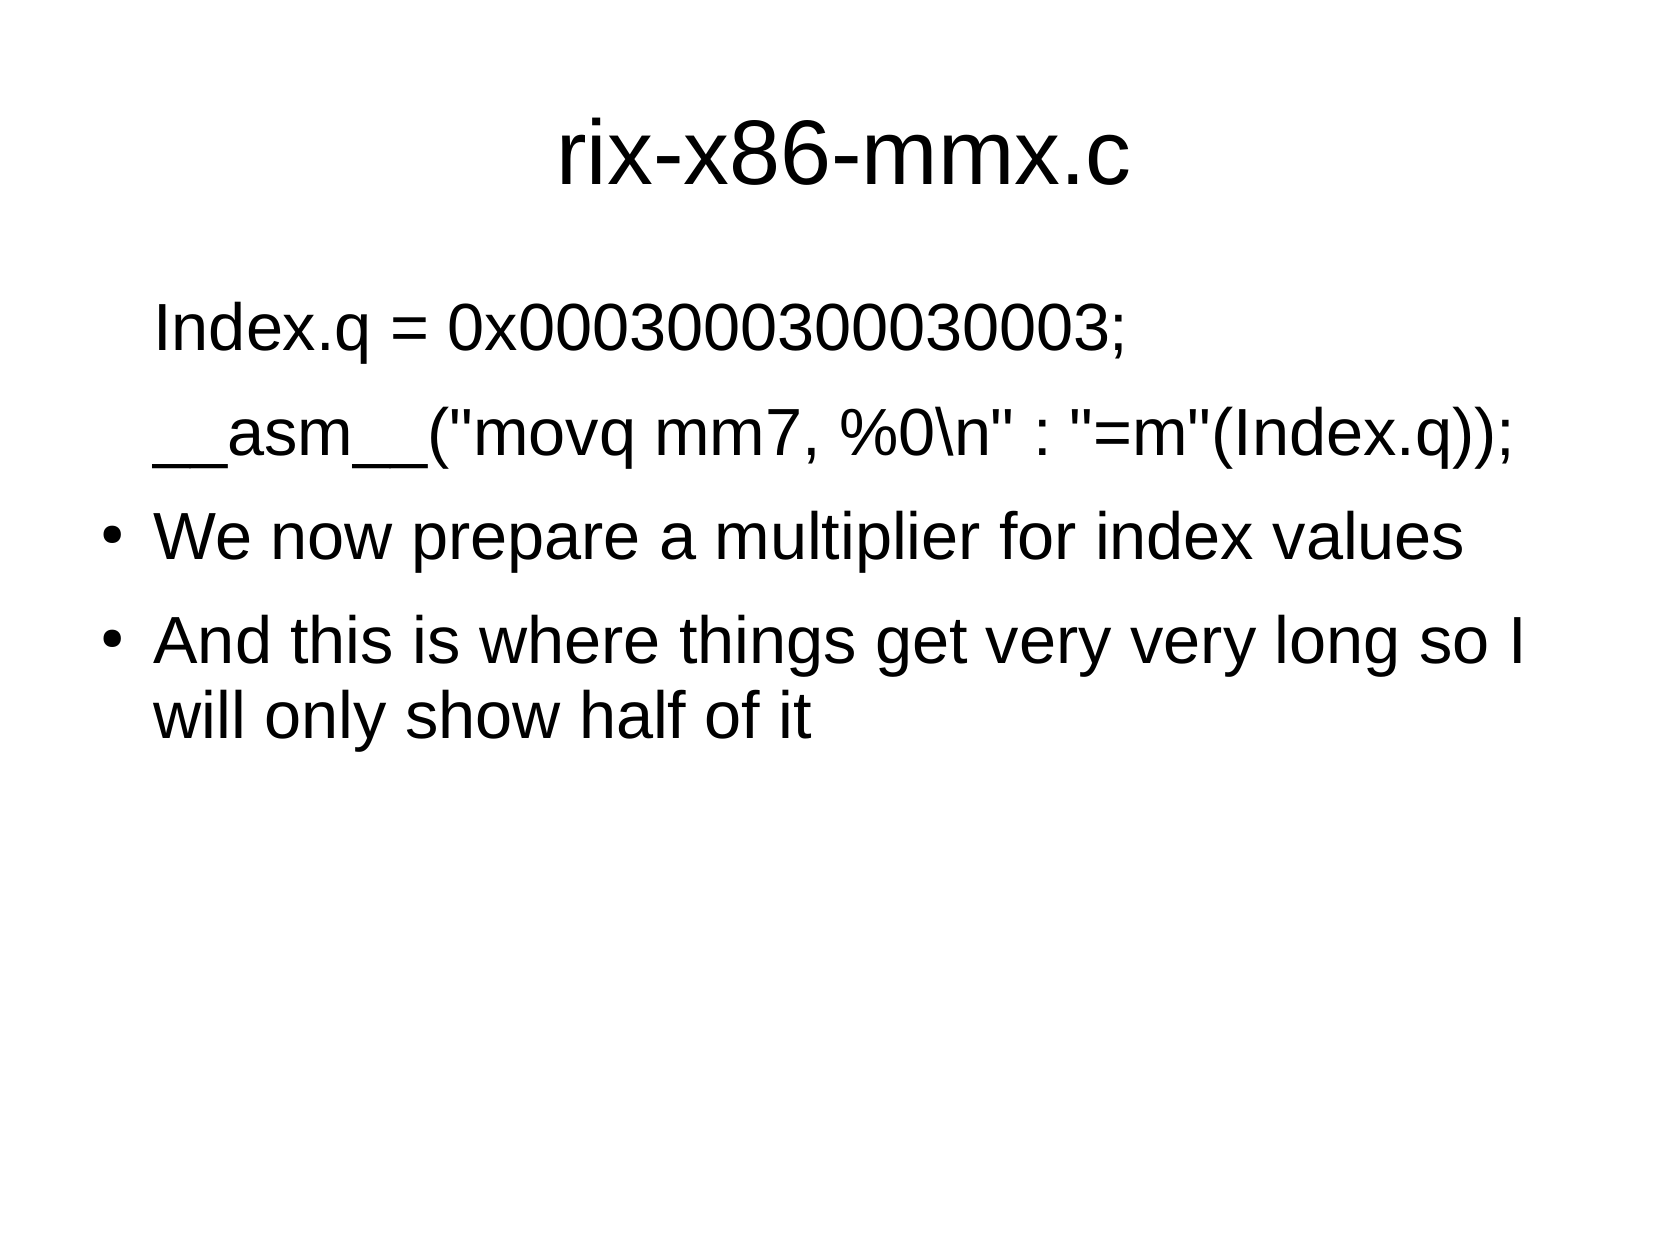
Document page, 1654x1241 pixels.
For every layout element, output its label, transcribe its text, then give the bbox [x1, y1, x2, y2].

title rix-x86-mmx.c [82, 49, 1571, 257]
list Index.q = 0x0003000300030003; __asm__("movq mm7, %0\n" : "=m"(Index.q)); We now prepare a multiplier for index values And this is where things get very very long so I will only show half of it [82, 290, 1571, 1158]
